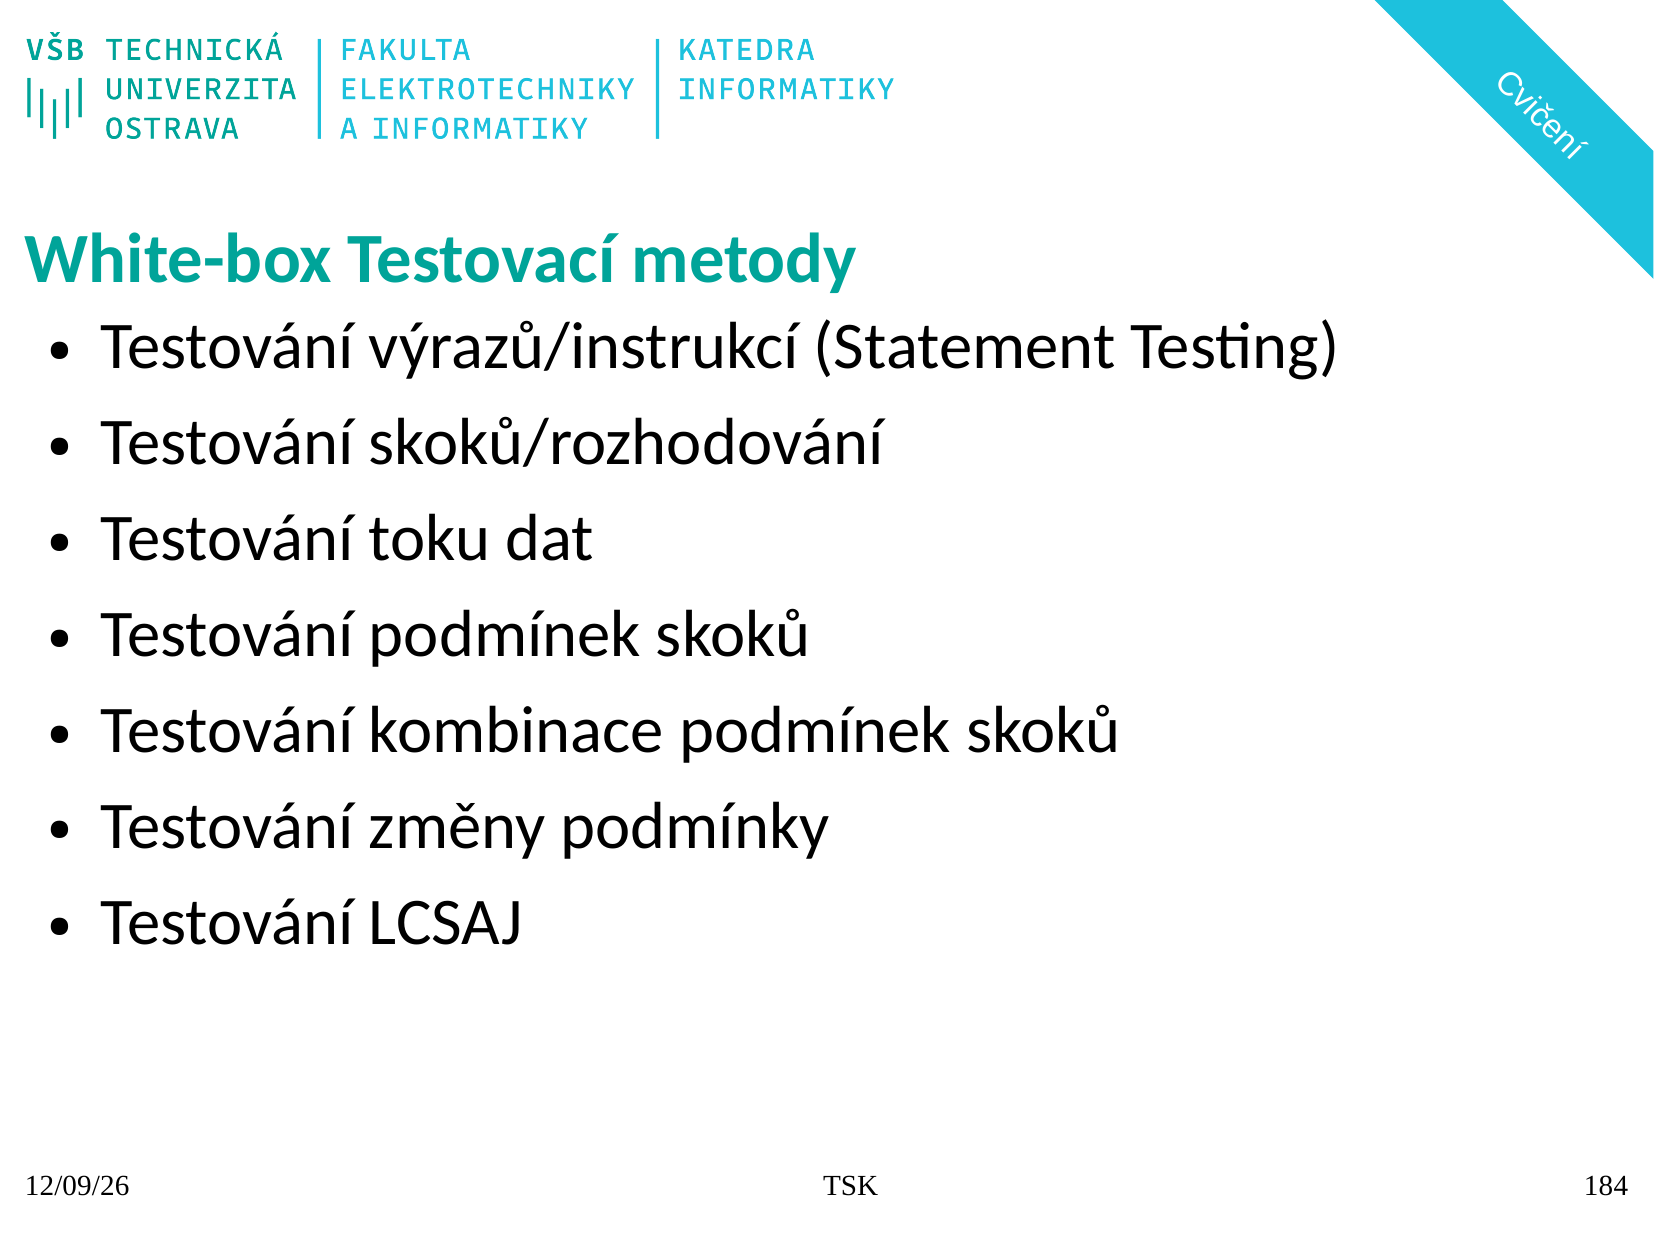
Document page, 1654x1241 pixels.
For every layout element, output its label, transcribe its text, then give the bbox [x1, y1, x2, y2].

list Testování výrazů/instrukcí (Statement Testing) Testování skoků/rozhodování Testování toku dat Testování podmínek skoků Testování kombinace podmínek skoků Testování změny podmínky Testování LCSAJ [30, 318, 1629, 1146]
picture [26, 31, 894, 139]
title White-box Testovací metody [24, 169, 1629, 300]
text_box Cvičení [1374, 0, 1654, 280]
